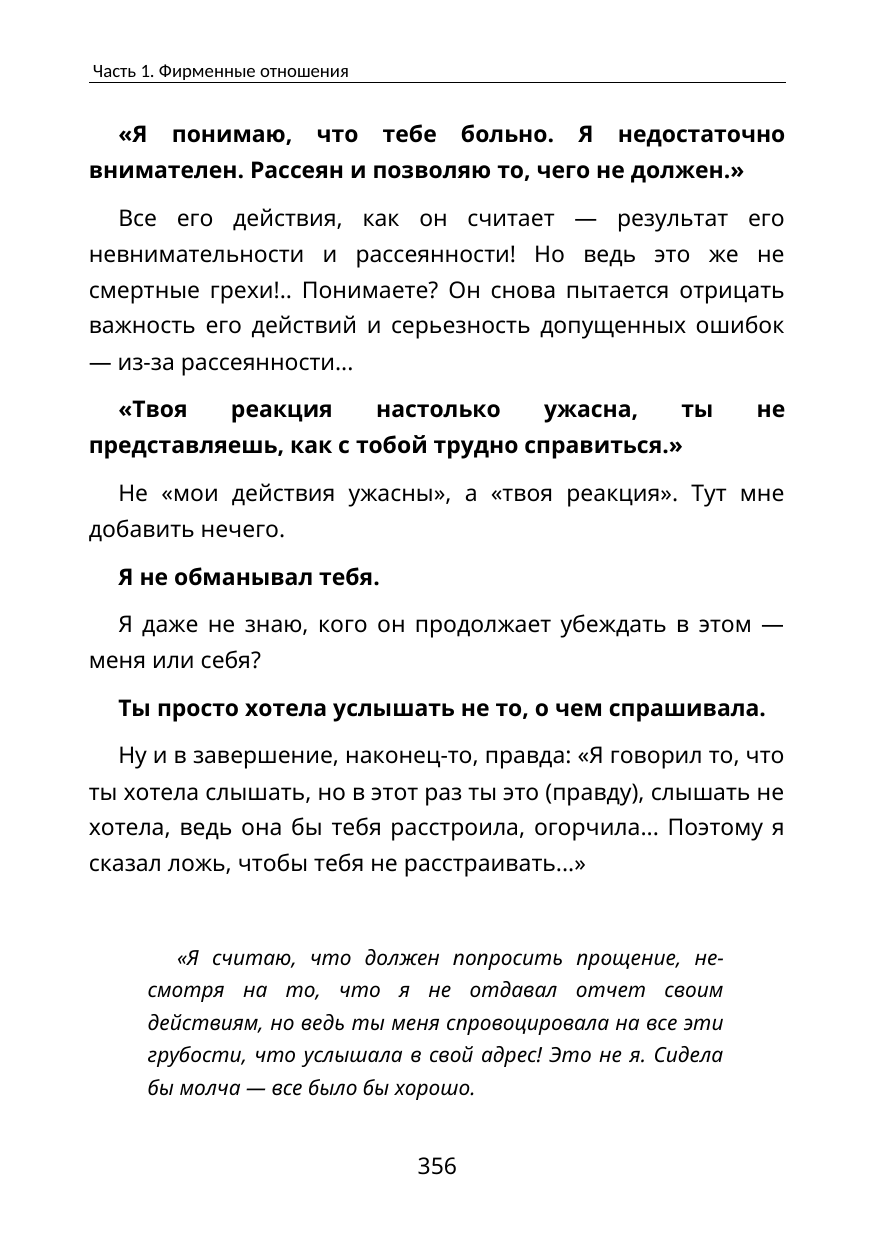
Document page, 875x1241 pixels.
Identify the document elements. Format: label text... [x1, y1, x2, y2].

text Я не обманывал тебя. [88, 560, 786, 592]
text Не «мои действия ужасны», а «твоя реакция». Тут мне добавить нечего. [88, 477, 786, 544]
text Я даже не знаю, кого он продолжает убеждать в этом — меня или себя? [88, 608, 786, 675]
text «Твоя реакция настолько ужасна, ты не представляешь, как с тобой трудно справиться.» [88, 393, 786, 460]
text Все его действия, как он считает — результат его невнимательности и рассеянности! Но ведь это же не смертные грехи!.. Понимаете? Он снова пытается отрицать важность его действий и серьезность допущенных ошибок — из-за рассеянности... [88, 202, 786, 377]
text «Я считаю, что должен попросить прощение, не-смотря на то, что я не отдавал отчет своим действиям, но ведь ты меня спровоцировала на все эти грубости, что услышала в свой адрес! Это не я. Сидела бы молча — все было бы хорошо. [147, 943, 727, 1102]
text Ты просто хотела услышать не то, о чем спрашивала. [88, 692, 786, 723]
text Ну и в завершение, наконец-то, правда: «Я говорил то, что ты хотела слышать, но в этот раз ты это (правду), слышать не хотела, ведь она бы тебя расстроила, огорчила... Поэтому я сказал ложь, чтобы тебя не расстраивать...» [88, 739, 786, 878]
text «Я понимаю, что тебе больно. Я недостаточно внимателен. Рассеян и позволяю то, чего не должен.» [88, 118, 786, 185]
